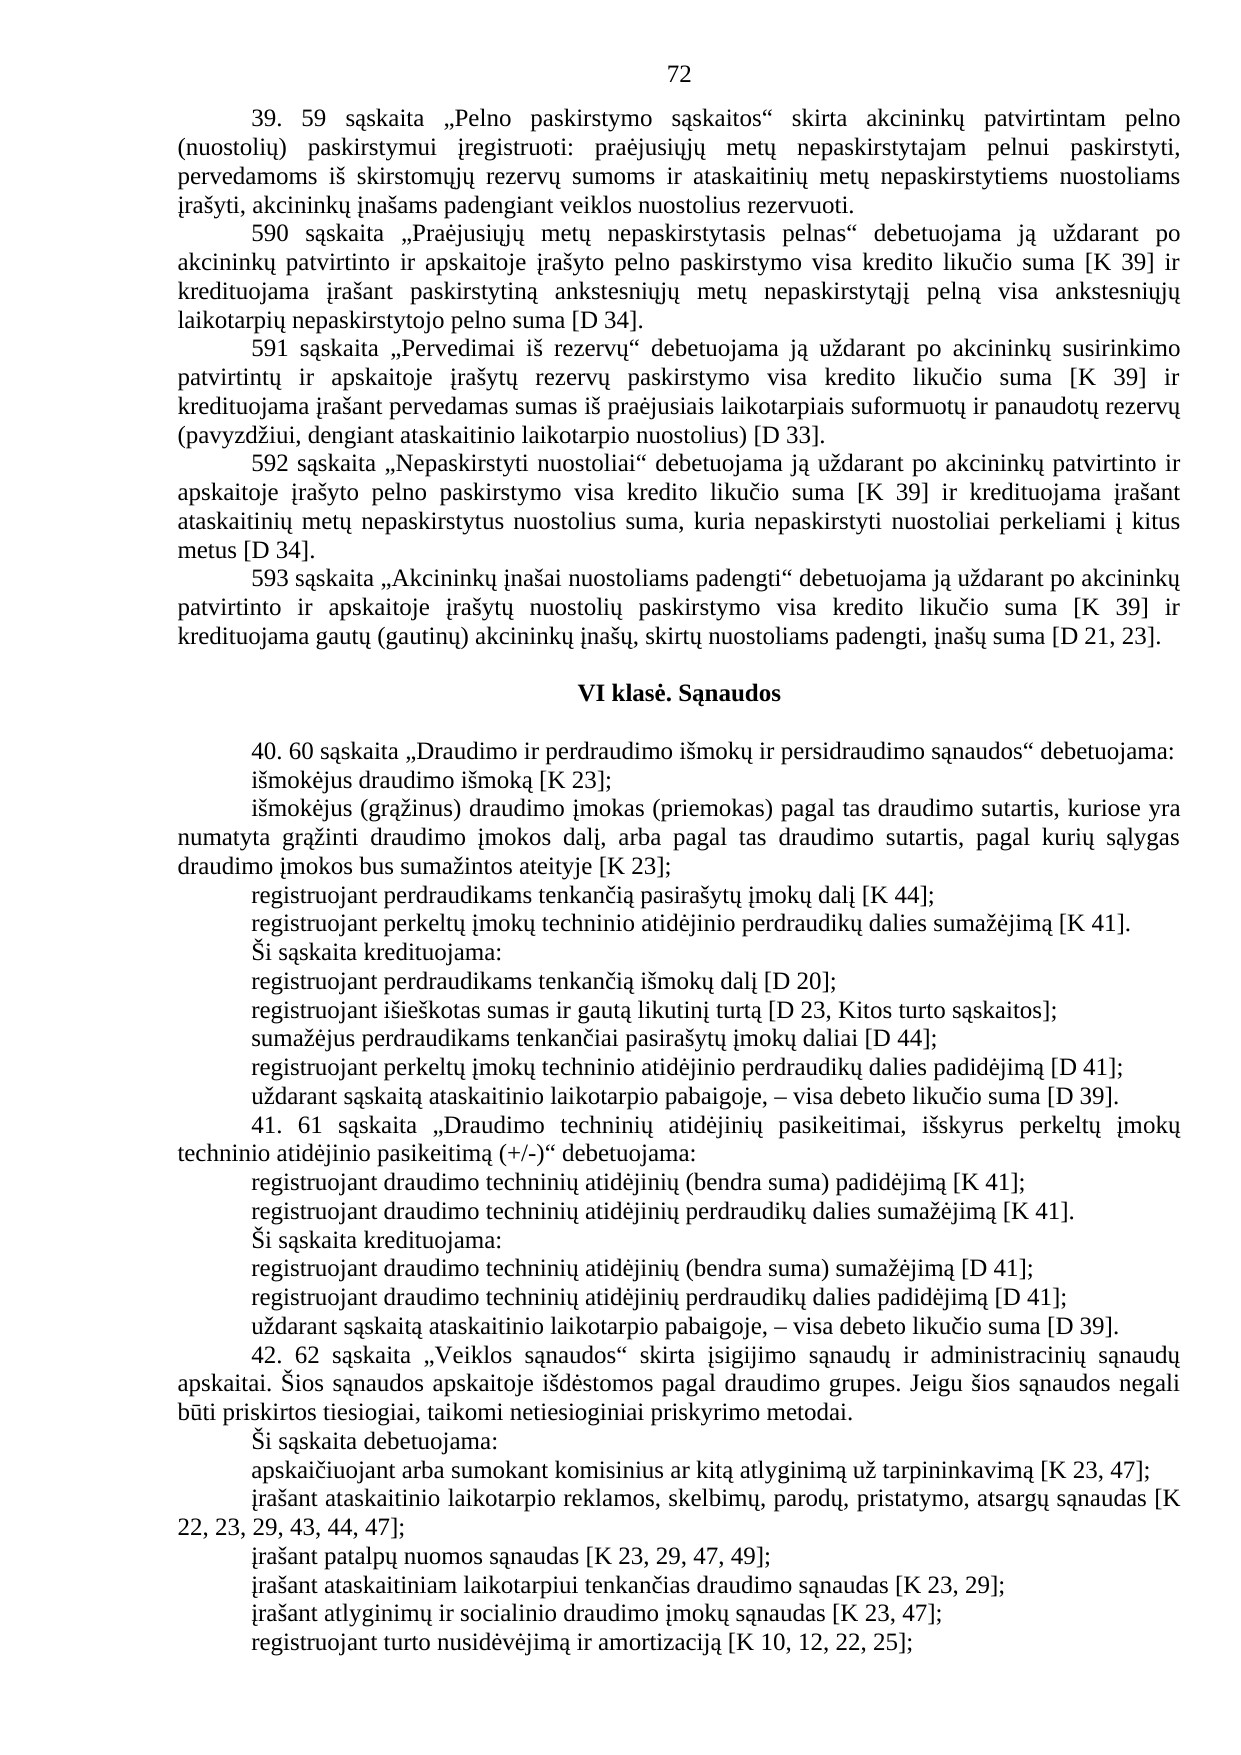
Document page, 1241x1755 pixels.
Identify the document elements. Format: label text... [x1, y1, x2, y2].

text registruojant draudimo techninių atidėjinių perdraudikų dalies sumažėjimą [K 41]. [177, 1196, 1181, 1225]
text 590 sąskaita „Praėjusiųjų metų nepaskirstytasis pelnas“ debetuojama ją uždarant po akcininkų patvirtinto ir apskaitoje įrašyto pelno paskirstymo visa kredito likučio suma [K 39] ir kredituojama įrašant paskirstytiną ankstesniųjų metų nepaskirstytąjį pelną visa ankstesniųjų laikotarpių nepaskirstytojo pelno suma [D 34]. [177, 218, 1181, 333]
text 592 sąskaita „Nepaskirstyti nuostoliai“ debetuojama ją uždarant po akcininkų patvirtinto ir apskaitoje įrašyto pelno paskirstymo visa kredito likučio suma [K 39] ir kredituojama įrašant ataskaitinių metų nepaskirstytus nuostolius suma, kuria nepaskirstyti nuostoliai perkeliami į kitus metus [D 34]. [177, 448, 1181, 563]
text Ši sąskaita kredituojama: [177, 1225, 1181, 1253]
text įrašant atlyginimų ir socialinio draudimo įmokų sąnaudas [K 23, 47]; [177, 1598, 1181, 1627]
text registruojant perdraudikams tenkančią išmokų dalį [D 20]; [177, 966, 1181, 995]
text uždarant sąskaitą ataskaitinio laikotarpio pabaigoje, – visa debeto likučio suma [D 39]. [177, 1081, 1181, 1110]
text VI klasė. Sąnaudos [177, 678, 1181, 707]
text įrašant ataskaitinio laikotarpio reklamos, skelbimų, parodų, pristatymo, atsargų sąnaudas [K 22, 23, 29, 43, 44, 47]; [177, 1483, 1181, 1541]
text Ši sąskaita debetuojama: [177, 1426, 1181, 1455]
text registruojant draudimo techninių atidėjinių (bendra suma) sumažėjimą [D 41]; [177, 1253, 1181, 1282]
text registruojant perdraudikams tenkančią pasirašytų įmokų dalį [K 44]; [177, 880, 1181, 908]
text Ši sąskaita kredituojama: [177, 937, 1181, 966]
text registruojant turto nusidėvėjimą ir amortizaciją [K 10, 12, 22, 25]; [177, 1627, 1181, 1656]
text registruojant perkeltų įmokų techninio atidėjinio perdraudikų dalies sumažėjimą [K 41]. [177, 908, 1181, 937]
text uždarant sąskaitą ataskaitinio laikotarpio pabaigoje, – visa debeto likučio suma [D 39]. [177, 1311, 1181, 1340]
text registruojant draudimo techninių atidėjinių (bendra suma) padidėjimą [K 41]; [177, 1167, 1181, 1196]
text apskaičiuojant arba sumokant komisinius ar kitą atlyginimą už tarpininkavimą [K 23, 47]; [177, 1455, 1181, 1483]
text sumažėjus perdraudikams tenkančiai pasirašytų įmokų daliai [D 44]; [177, 1023, 1181, 1052]
text 40. 60 sąskaita „Draudimo ir perdraudimo išmokų ir persidraudimo sąnaudos“ debetuojama: [177, 736, 1181, 765]
text įrašant patalpų nuomos sąnaudas [K 23, 29, 47, 49]; [177, 1541, 1181, 1570]
text 39. 59 sąskaita „Pelno paskirstymo sąskaitos“ skirta akcininkų patvirtintam pelno (nuostolių) paskirstymui įregistruoti: praėjusiųjų metų nepaskirstytajam pelnui paskirstyti, pervedamoms iš skirstomųjų rezervų sumoms ir ataskaitinių metų nepaskirstytiems nuostoliams įrašyti, akcininkų įnašams padengiant veiklos nuostolius rezervuoti. [177, 103, 1181, 218]
text išmokėjus draudimo išmoką [K 23]; [177, 765, 1181, 793]
text registruojant perkeltų įmokų techninio atidėjinio perdraudikų dalies padidėjimą [D 41]; [177, 1052, 1181, 1081]
text 593 sąskaita „Akcininkų įnašai nuostoliams padengti“ debetuojama ją uždarant po akcininkų patvirtinto ir apskaitoje įrašytų nuostolių paskirstymo visa kredito likučio suma [K 39] ir kredituojama gautų (gautinų) akcininkų įnašų, skirtų nuostoliams padengti, įnašų suma [D 21, 23]. [177, 563, 1181, 650]
text registruojant išieškotas sumas ir gautą likutinį turtą [D 23, Kitos turto sąskaitos]; [177, 995, 1181, 1023]
text 591 sąskaita „Pervedimai iš rezervų“ debetuojama ją uždarant po akcininkų susirinkimo patvirtintų ir apskaitoje įrašytų rezervų paskirstymo visa kredito likučio suma [K 39] ir kredituojama įrašant pervedamas sumas iš praėjusiais laikotarpiais suformuotų ir panaudotų rezervų (pavyzdžiui, dengiant ataskaitinio laikotarpio nuostolius) [D 33]. [177, 333, 1181, 448]
text įrašant ataskaitiniam laikotarpiui tenkančias draudimo sąnaudas [K 23, 29]; [177, 1570, 1181, 1598]
text 41. 61 sąskaita „Draudimo techninių atidėjinių pasikeitimai, išskyrus perkeltų įmokų techninio atidėjinio pasikeitimą (+/-)“ debetuojama: [177, 1110, 1181, 1167]
text išmokėjus (grąžinus) draudimo įmokas (priemokas) pagal tas draudimo sutartis, kuriose yra numatyta grąžinti draudimo įmokos dalį, arba pagal tas draudimo sutartis, pagal kurių sąlygas draudimo įmokos bus sumažintos ateityje [K 23]; [177, 793, 1181, 880]
text registruojant draudimo techninių atidėjinių perdraudikų dalies padidėjimą [D 41]; [177, 1282, 1181, 1311]
text 42. 62 sąskaita „Veiklos sąnaudos“ skirta įsigijimo sąnaudų ir administracinių sąnaudų apskaitai. Šios sąnaudos apskaitoje išdėstomos pagal draudimo grupes. Jeigu šios sąnaudos negali būti priskirtos tiesiogiai, taikomi netiesioginiai priskyrimo metodai. [177, 1340, 1181, 1426]
